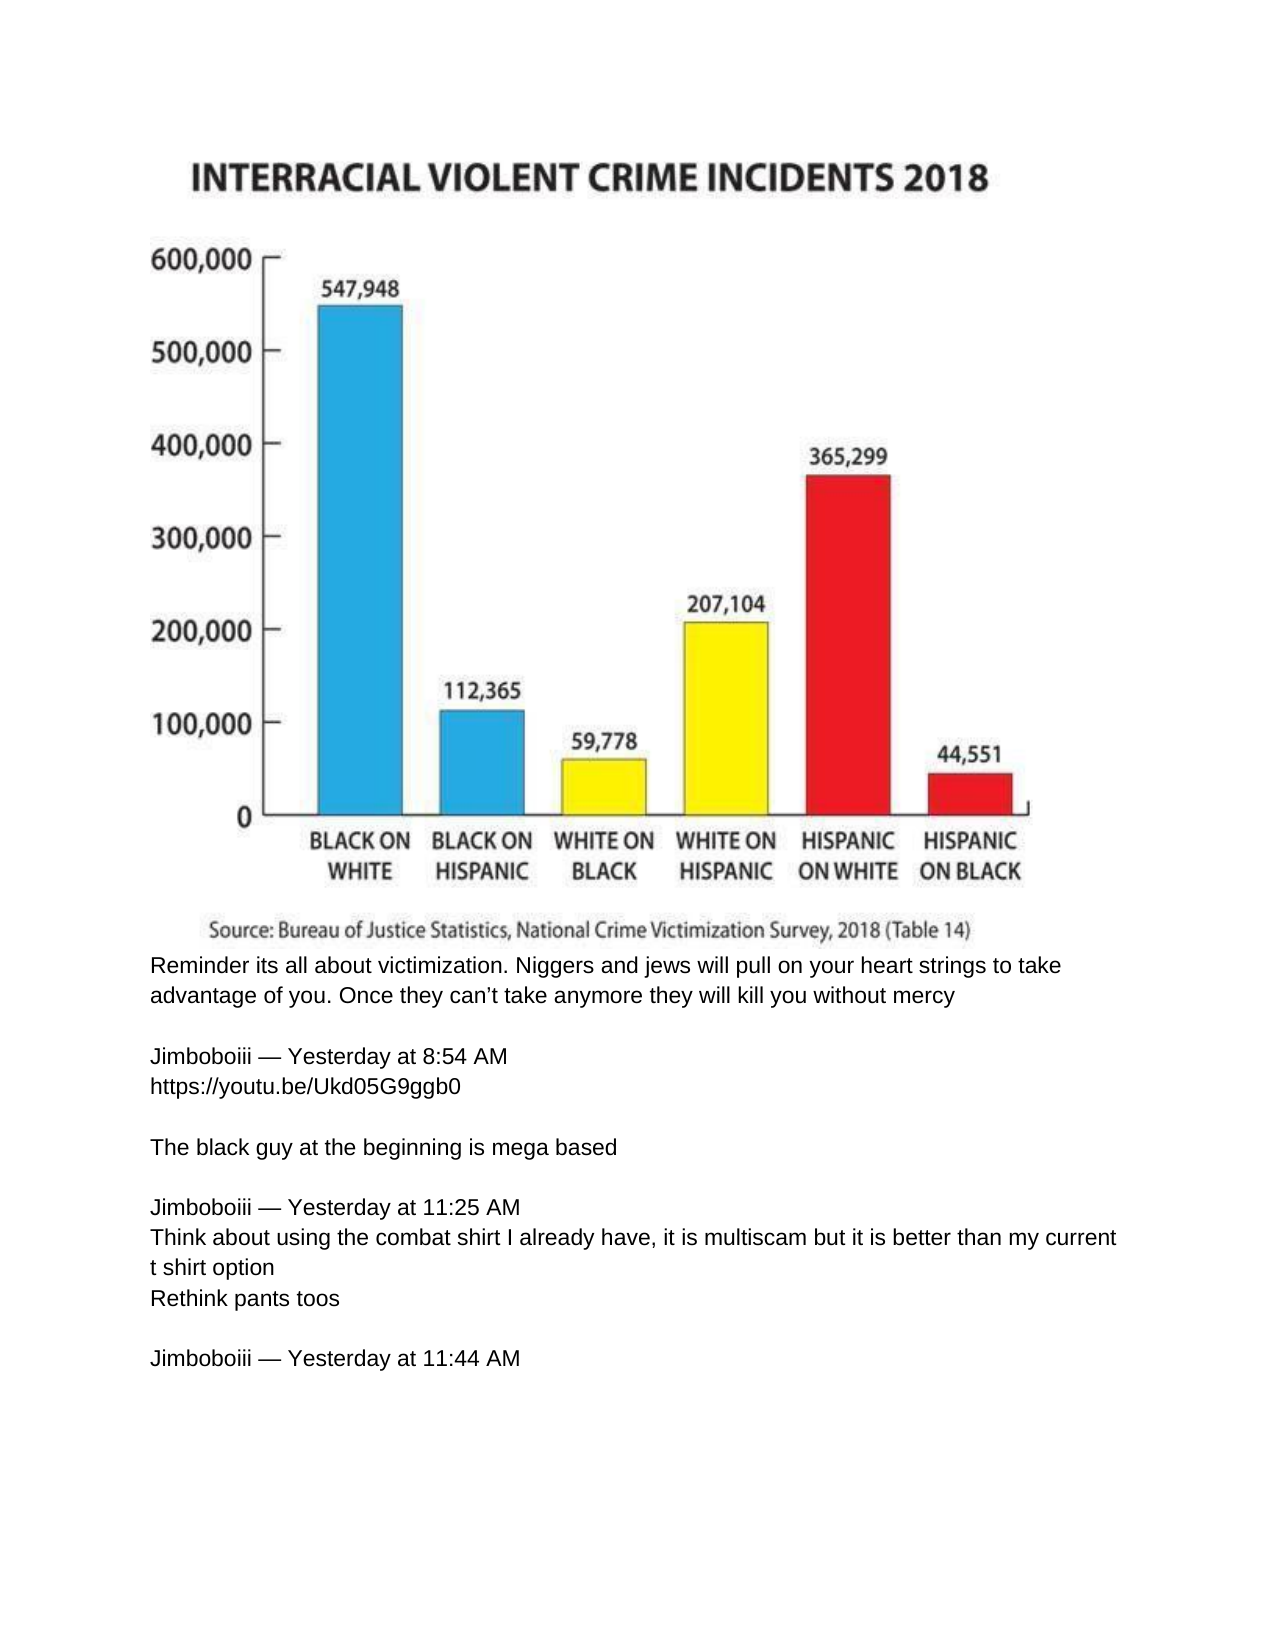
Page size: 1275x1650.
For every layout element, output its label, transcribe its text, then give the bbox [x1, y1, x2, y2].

text Jimboboiii — Yesterday at 11:44 AM [150, 1345, 1125, 1371]
text Think about using the combat shirt I already have, it is multiscam but it is better than my current t shirt option [150, 1224, 1125, 1281]
text Jimboboiii — Yesterday at 11:25 AM [150, 1194, 1125, 1220]
picture [150, 150, 1033, 949]
text The black guy at the beginning is mega based [150, 1133, 1125, 1160]
text https://youtu.be/Ukd05G9ggb0 [150, 1073, 1125, 1099]
text [1033, 150, 1125, 948]
text Jimboboiii — Yesterday at 8:54 AM [150, 1043, 1125, 1069]
text Rethink pants toos [150, 1284, 1125, 1311]
text Reminder its all about victimization. Niggers and jews will pull on your heart strings to take advantage of you. Once they can’t take anymore they will kill you without mercy [150, 952, 1125, 1009]
